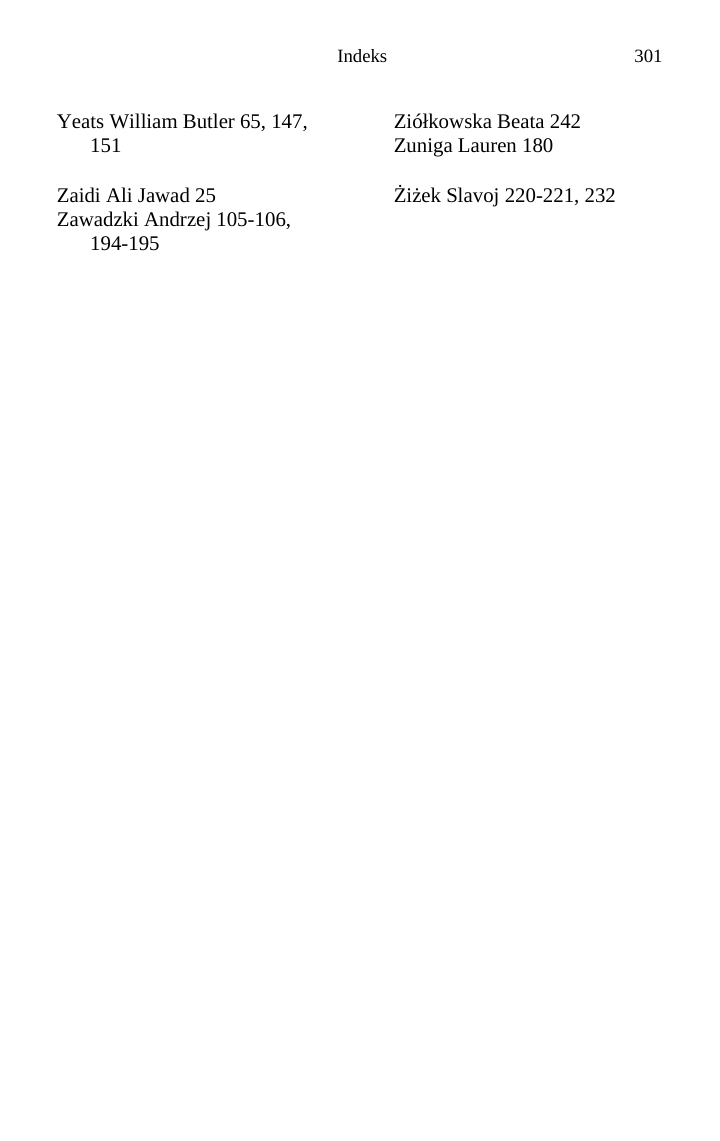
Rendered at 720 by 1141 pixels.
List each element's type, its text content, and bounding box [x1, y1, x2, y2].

text Indeks 301 [57, 45, 662, 65]
text Zaidi Ali Jawad 25 Żiżek Slavoj 220-221, 232 [57, 182, 662, 207]
text 194-195 [57, 231, 662, 255]
text Yeats William Butler 65, 147, Ziółkowska Beata 242 [57, 109, 662, 133]
text 151 Zuniga Lauren 180 [57, 133, 662, 157]
text Zawadzki Andrzej 105-106, [57, 207, 662, 231]
